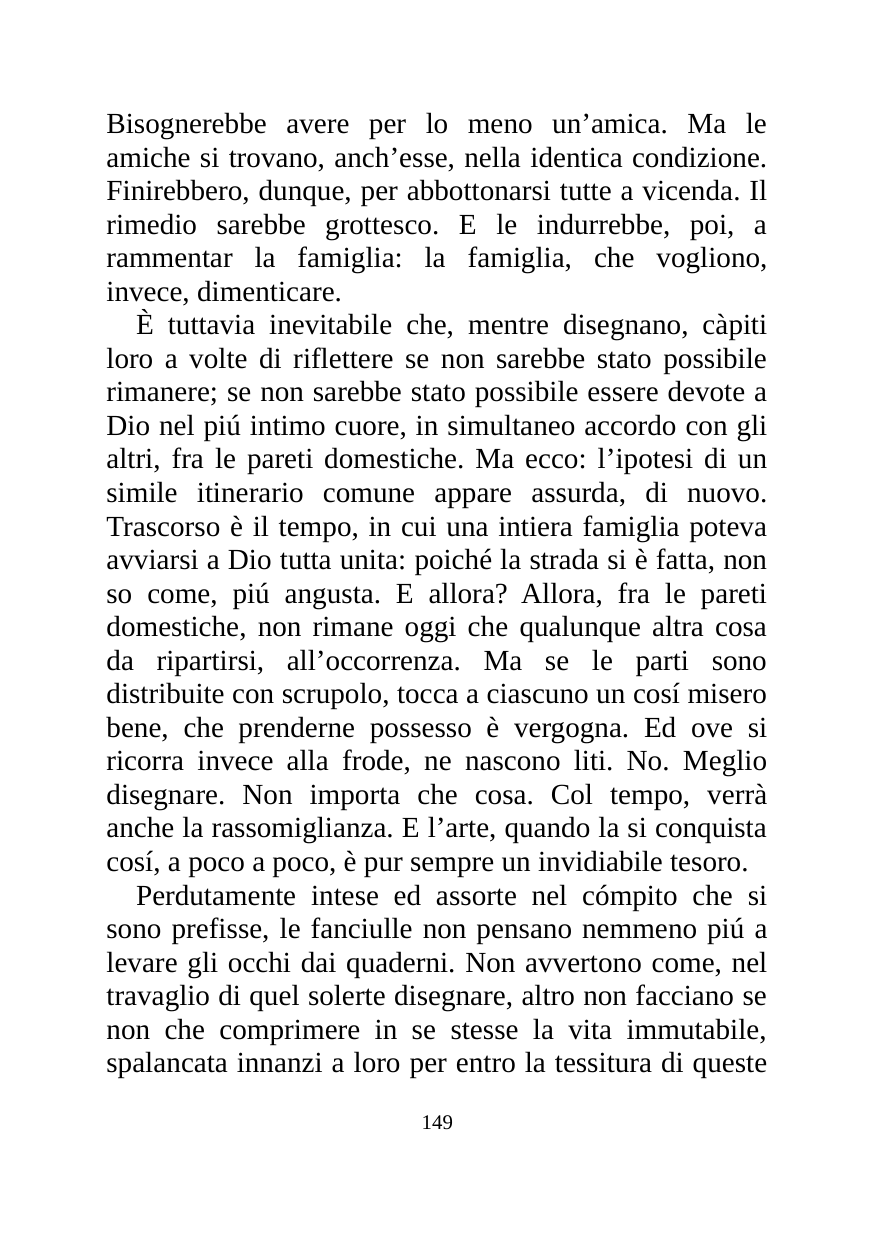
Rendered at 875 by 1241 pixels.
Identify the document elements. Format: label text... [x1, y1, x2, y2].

text Perdutamente intese ed assorte nel cómpito che si sono prefisse, le fanciulle non pensano nemmeno piú a levare gli occhi dai quaderni. Non avvertono come, nel travaglio di quel solerte disegnare, altro non facciano se non che comprimere in se stesse la vita immutabile, spalancata innanzi a loro per entro la tessitura di queste [106, 878, 768, 1079]
text È tuttavia inevitabile che, mentre disegnano, càpiti loro a volte di riflettere se non sarebbe stato possibile rimanere; se non sarebbe stato possibile essere devote a Dio nel piú intimo cuore, in simultaneo accordo con gli altri, fra le pareti domestiche. Ma ecco: l’ipotesi di un simile itinerario comune appare assurda, di nuovo. Trascorso è il tempo, in cui una intiera famiglia poteva avviarsi a Dio tutta unita: poiché la strada si è fatta, non so come, piú angusta. E allora? Allora, fra le pareti domestiche, non rimane oggi che qualunque altra cosa da ripartirsi, all’occorrenza. Ma se le parti sono distribuite con scrupolo, tocca a ciascuno un cosí misero bene, che prenderne possesso è vergogna. Ed ove si ricorra invece alla frode, ne nascono liti. No. Meglio disegnare. Non importa che cosa. Col tempo, verrà anche la rassomiglianza. E l’arte, quando la si conquista cosí, a poco a poco, è pur sempre un invidiabile tesoro. [106, 307, 768, 878]
text Bisognerebbe avere per lo meno un’amica. Ma le amiche si trovano, anch’esse, nella identica condizione. Finirebbero, dunque, per abbottonarsi tutte a vicenda. Il rimedio sarebbe grottesco. E le indurrebbe, poi, a rammentar la famiglia: la famiglia, che vogliono, invece, dimenticare. [106, 106, 768, 307]
